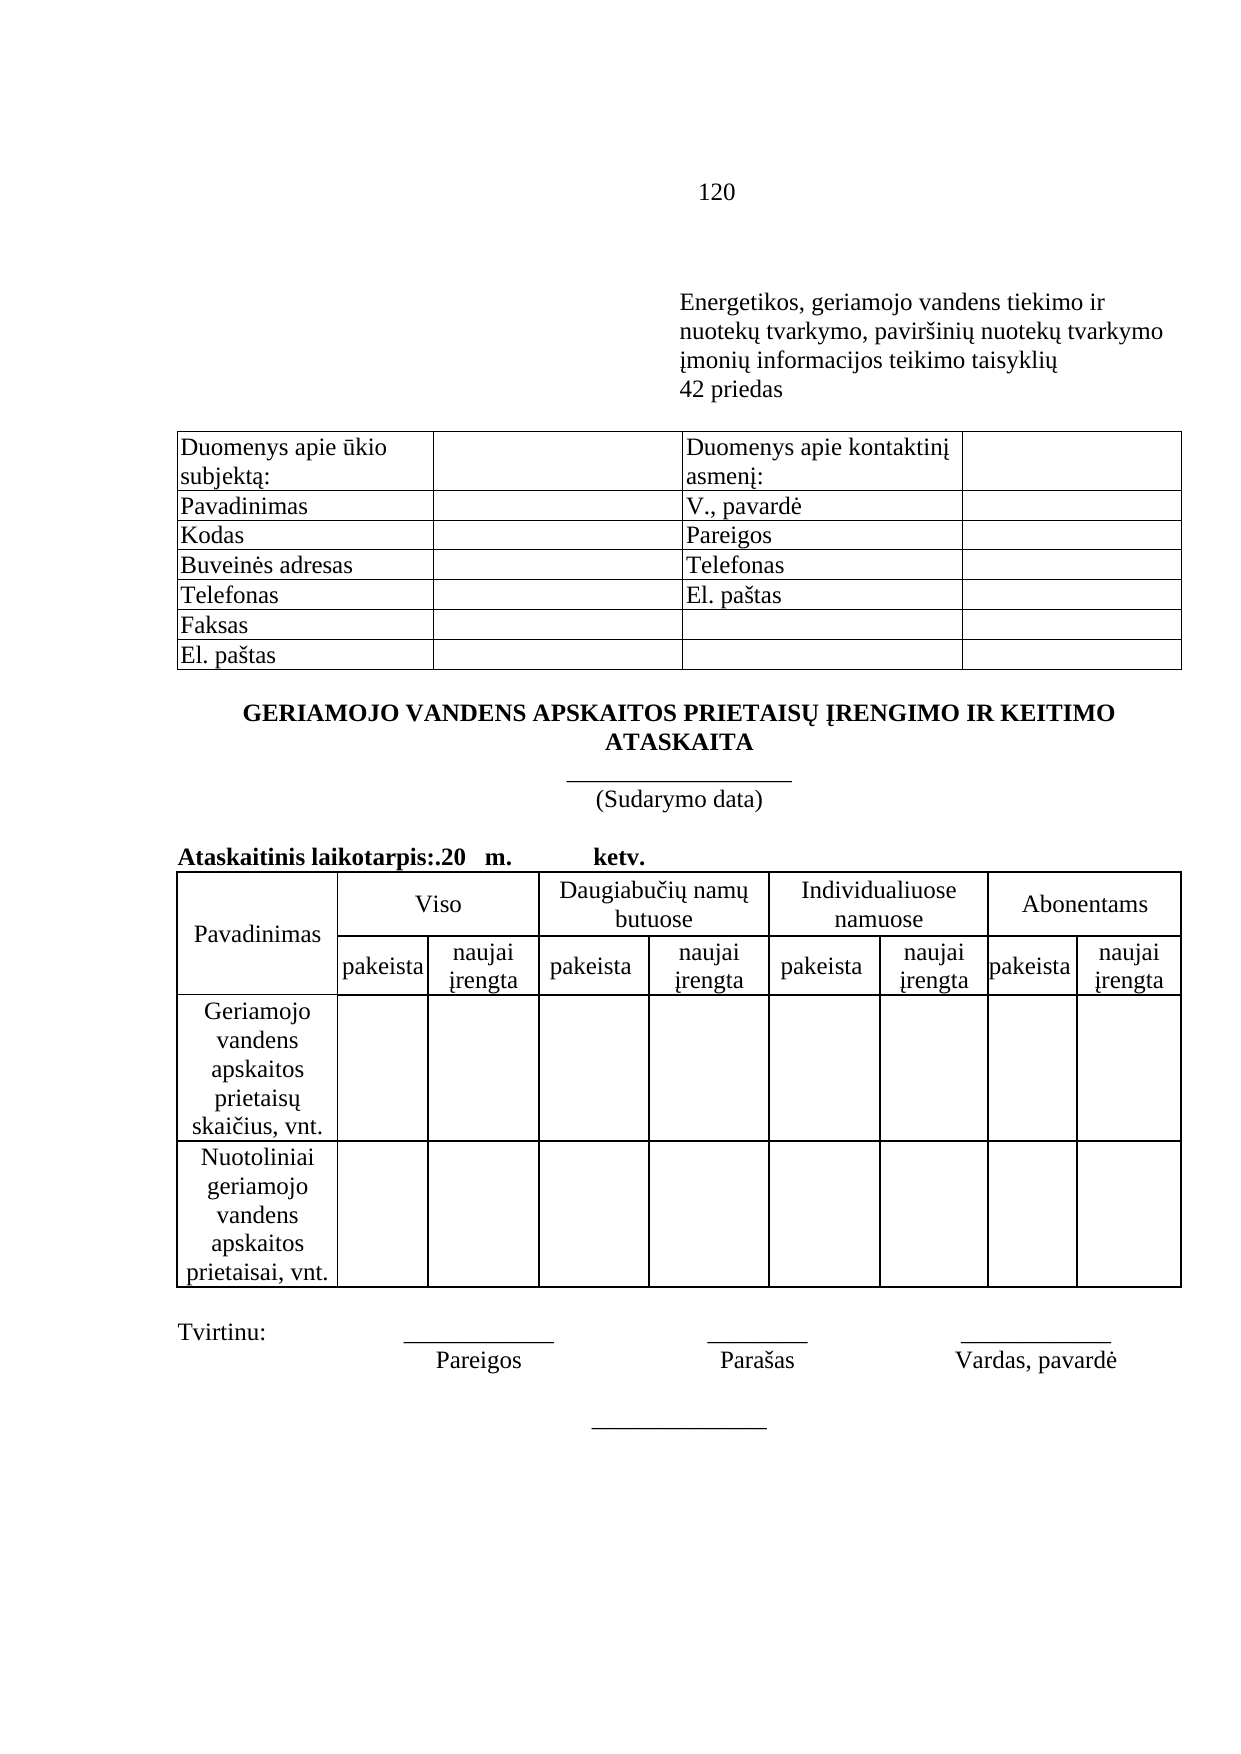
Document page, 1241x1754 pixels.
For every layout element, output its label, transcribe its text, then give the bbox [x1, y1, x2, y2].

table_cell Geriamojo vandens apskaitos prietaisų skaičius, vnt. [178, 995, 337, 1140]
table_cell [989, 996, 1076, 1140]
table_cell El. paštas [683, 580, 962, 609]
table_cell Pavadinimas [178, 491, 433, 519]
table_cell V., pavardė [683, 491, 962, 519]
table_cell [338, 1142, 427, 1286]
table_header Pavadinimas [178, 873, 337, 994]
table_cell [1078, 1142, 1180, 1286]
table_cell Pareigos [683, 521, 962, 549]
table_cell [434, 640, 682, 668]
text Energetikos, geriamojo vandens tiekimo ir nuotekų tvarkymo, paviršinių nuotekų tvarkymo įmonių informacijos teikimo taisyklių [679, 287, 1181, 374]
table_cell [429, 1142, 538, 1286]
table_header ____________ Vardas, pavardė [890, 1317, 1181, 1374]
table_cell naujai įrengta [429, 937, 538, 994]
table_header Duomenys apie ūkio subjektą: [178, 432, 433, 490]
table_cell [963, 521, 1181, 549]
table_header Daugiabučių namų butuose [540, 873, 768, 935]
table_cell [434, 550, 682, 579]
table_cell [683, 640, 962, 668]
table_cell [338, 996, 427, 1140]
table_cell [881, 1142, 987, 1286]
table_cell [881, 996, 987, 1140]
table_cell [540, 996, 648, 1140]
table_header [963, 432, 1181, 490]
table_cell [989, 1142, 1076, 1286]
table_cell [650, 1142, 768, 1286]
table_cell [434, 491, 682, 519]
table_header Tvirtinu: [177, 1317, 333, 1374]
table_cell pakeista [338, 937, 427, 994]
table_cell pakeista [770, 937, 879, 994]
table_cell [650, 996, 768, 1140]
text 42 priedas [679, 374, 1181, 402]
table_cell [770, 1142, 879, 1286]
table_header Viso [338, 873, 538, 935]
table_cell pakeista [540, 937, 648, 994]
table_cell [434, 610, 682, 639]
table_cell Kodas [178, 521, 433, 549]
table_cell El. paštas [178, 640, 433, 668]
table_cell Buveinės adresas [178, 550, 433, 579]
text GERIAMOJO VANDENS APSKAITOS PRIETAISŲ ĮRENGIMO IR KEITIMO ATASKAITA [177, 698, 1181, 756]
table_cell naujai įrengta [650, 937, 768, 994]
table_header Duomenys apie kontaktinį asmenį: [683, 432, 962, 490]
text __________________ [177, 756, 1181, 784]
table_cell [963, 580, 1181, 609]
table_header Abonentams [989, 873, 1180, 935]
table_header [434, 432, 682, 490]
table_cell [770, 996, 879, 1140]
table_header ____________ Pareigos [333, 1317, 624, 1374]
table_cell pakeista [989, 937, 1076, 994]
table_cell [1078, 996, 1180, 1140]
text (Sudarymo data) [177, 784, 1181, 813]
text Ataskaitinis laikotarpis:.20 m. ketv. [177, 842, 1181, 871]
table_cell [434, 521, 682, 549]
table_cell [963, 610, 1181, 639]
table_cell naujai įrengta [881, 937, 987, 994]
table_cell [434, 580, 682, 609]
table_cell [963, 550, 1181, 579]
table_cell Faksas [178, 610, 433, 639]
table_cell Telefonas [683, 550, 962, 579]
text ______________ [177, 1403, 1181, 1432]
table_cell [963, 491, 1181, 519]
table_cell [429, 996, 538, 1140]
table_cell [683, 610, 962, 639]
table_cell Telefonas [178, 580, 433, 609]
table_cell Nuotoliniai geriamojo vandens apskaitos prietaisai, vnt. [178, 1142, 337, 1286]
table_cell naujai įrengta [1078, 937, 1180, 994]
table_header Individualiuose namuose [770, 873, 987, 935]
table_cell [963, 640, 1181, 668]
table_cell [540, 1142, 648, 1286]
table_header ________ Parašas [624, 1317, 890, 1374]
